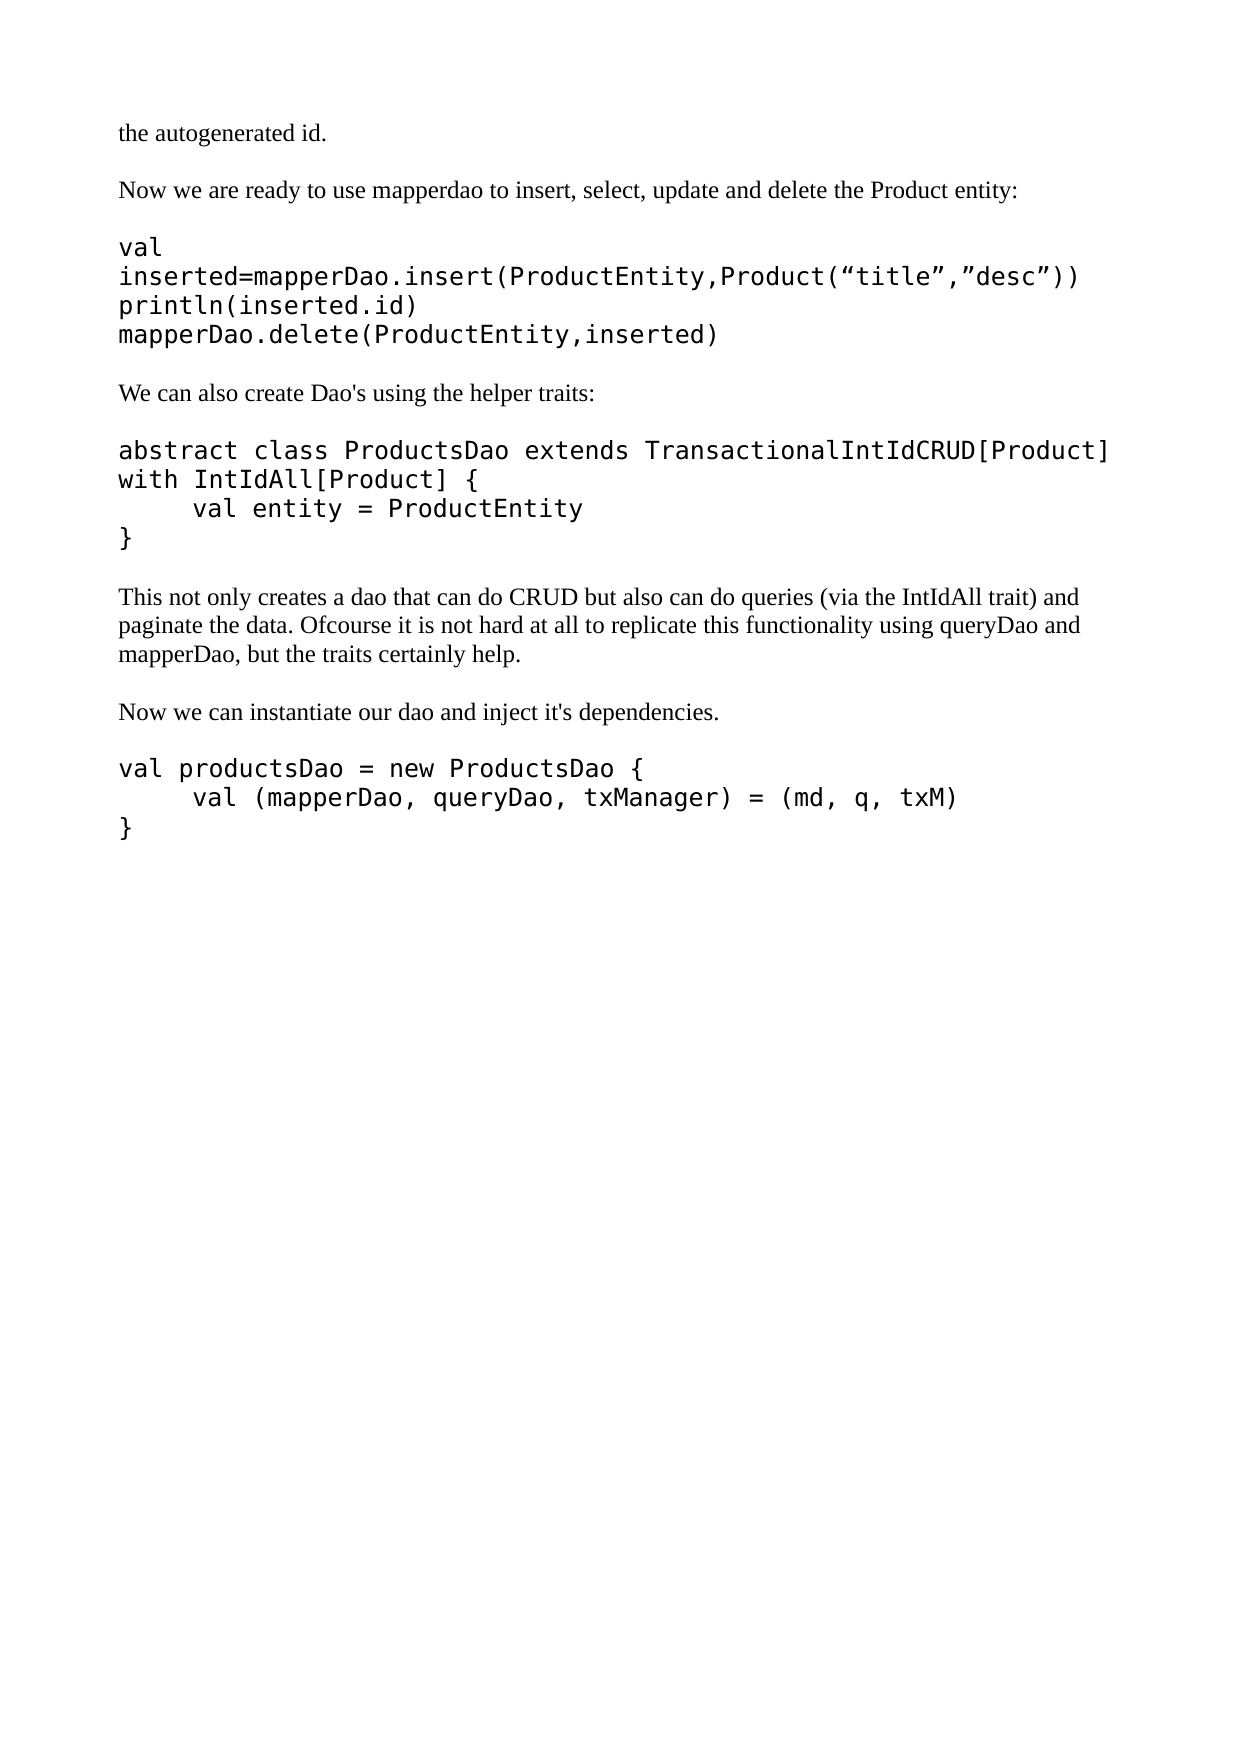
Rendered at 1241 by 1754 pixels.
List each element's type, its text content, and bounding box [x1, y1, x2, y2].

text abstract class ProductsDao extends TransactionalIntIdCRUD[Product] with IntIdAll[Product] { [118, 436, 1122, 494]
text the autogenerated id. [118, 118, 1122, 147]
text } [118, 813, 1122, 842]
text } [118, 523, 1122, 553]
text println(inserted.id) [118, 291, 1122, 321]
text val (mapperDao, queryDao, txManager) = (md, q, txM) [118, 783, 1122, 813]
text val entity = ProductEntity [118, 494, 1122, 523]
text mapperDao.delete(ProductEntity,inserted) [118, 321, 1122, 350]
text Now we can instantiate our dao and inject it's dependencies. [118, 697, 1122, 726]
text This not only creates a dao that can do CRUD but also can do queries (via the IntIdAll trait) and paginate the data. Ofcourse it is not hard at all to replicate this functionality using queryDao and mapperDao, but the traits certainly help. [118, 582, 1122, 668]
text Now we are ready to use mapperdao to insert, select, update and delete the Product entity: [118, 176, 1122, 204]
text val inserted=mapperDao.insert(ProductEntity,Product(“title”,”desc”)) [118, 233, 1122, 291]
text val productsDao = new ProductsDao { [118, 754, 1122, 783]
text We can also create Dao's using the helper traits: [118, 378, 1122, 407]
